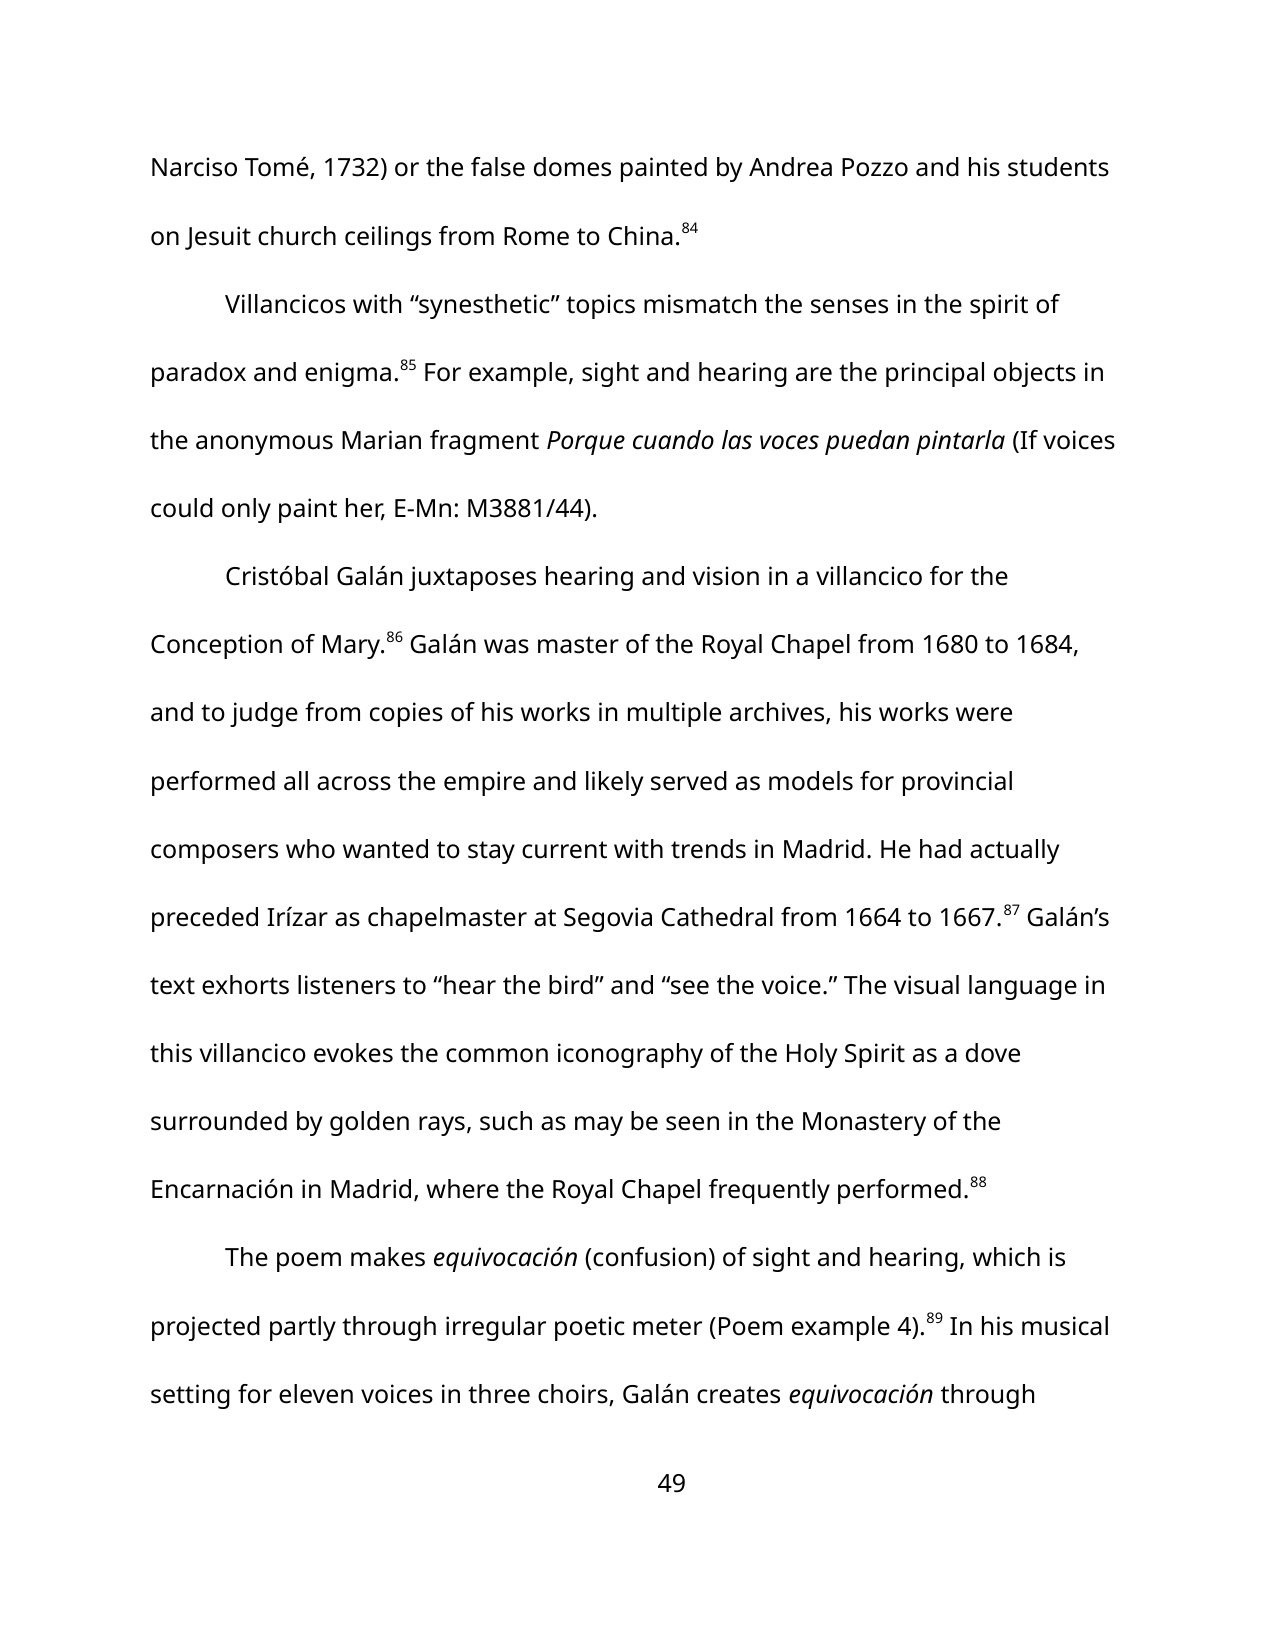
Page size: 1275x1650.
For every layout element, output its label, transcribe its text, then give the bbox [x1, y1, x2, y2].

text Cristóbal Galán juxtaposes hearing and vision in a villancico for the Conception of Mary. Galán was master of the Royal Chapel from 1680 to 1684, and to judge from copies of his works in multiple archives, his works were performed all across the empire and likely served as models for provincial composers who wanted to stay current with trends in Madrid. He had actually preceded Irízar as chapelmaster at Segovia Cathedral from 1664 to 1667. Galán’s text exhorts listeners to “hear the bird” and “see the voice.” The visual language in this villancico evokes the common iconography of the Holy Spirit as a dove surrounded by golden rays, such as may be seen in the Monastery of the Encarnación in Madrid, where the Royal Chapel frequently performed. [150, 559, 1125, 1206]
text The poem makes equivocación (confusion) of sight and hearing, which is projected partly through irregular poetic meter (Poem example 4). In his musical setting for eleven voices in three choirs, Galán creates equivocación through [150, 1240, 1125, 1410]
text Villancicos with “synesthetic” topics mismatch the senses in the spirit of paradox and enigma. For example, sight and hearing are the principal objects in the anonymous Marian fragment Porque cuando las voces puedan pintarla (If voices could only paint her, E-Mn: M3881/44). [150, 286, 1125, 525]
text Narciso Tomé, 1732) or the false domes painted by Andrea Pozzo and his students on Jesuit church ceilings from Rome to China. [150, 150, 1125, 252]
